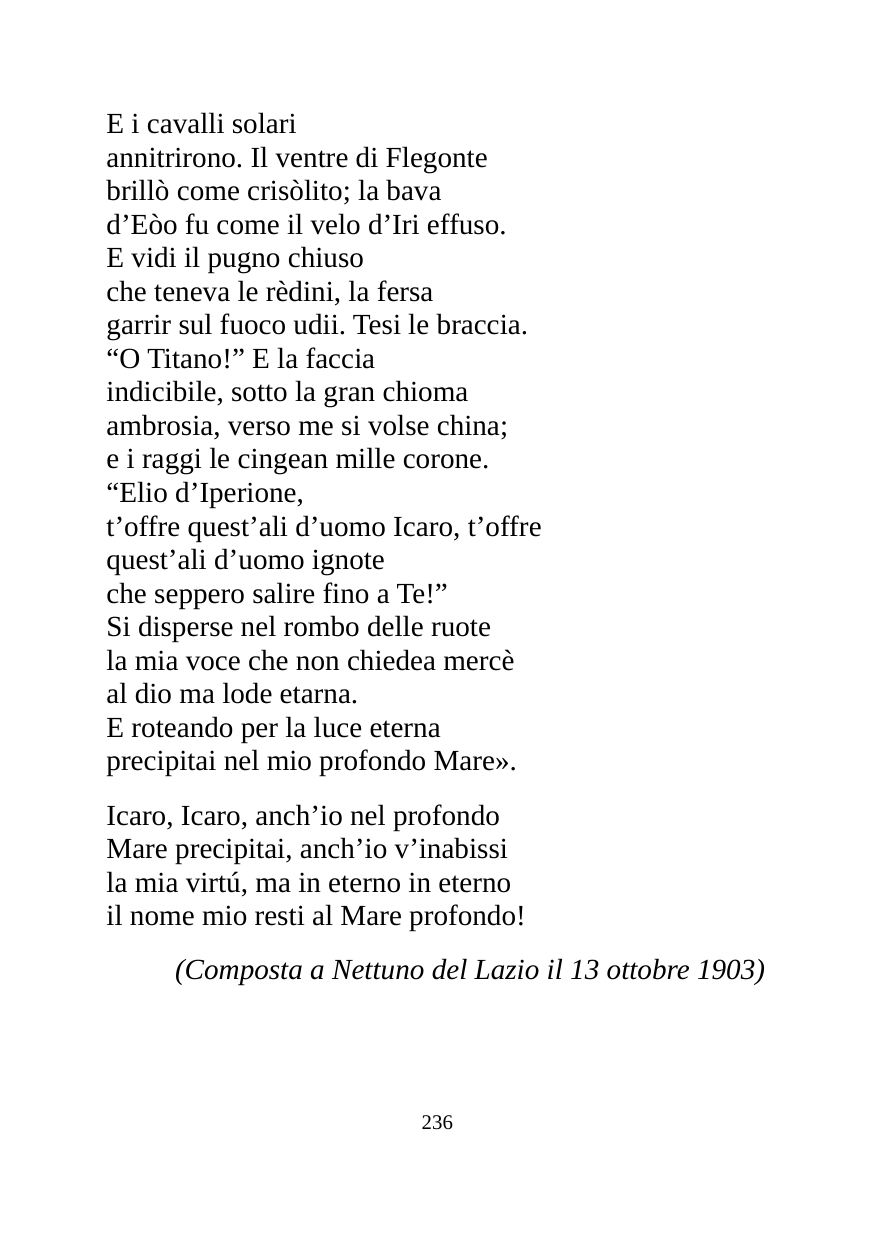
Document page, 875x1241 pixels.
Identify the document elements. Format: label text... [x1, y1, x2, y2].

text E vidi il pugno chiuso [106, 240, 768, 274]
text Icaro, Icaro, anch’io nel profondo [106, 798, 768, 831]
text la mia voce che non chiedea mercè [106, 643, 768, 676]
text il nome mio resti al Mare profondo! [106, 898, 768, 932]
text “Elio d’Iperione, [106, 475, 768, 509]
text garrir sul fuoco udii. Tesi le braccia. [106, 307, 768, 341]
text Mare precipitai, anch’io v’inabissi [106, 831, 768, 865]
text (Composta a Nettuno del Lazio il 13 ottobre 1903) [106, 952, 768, 986]
text Si disperse nel rombo delle ruote [106, 609, 768, 643]
text al dio ma lode etarna. [106, 676, 768, 710]
text indicibile, sotto la gran chioma [106, 374, 768, 408]
text brillò come crisòlito; la bava [106, 173, 768, 207]
text E i cavalli solari [106, 106, 768, 140]
text “O Titano!” E la faccia [106, 341, 768, 374]
text t’offre quest’ali d’uomo Icaro, t’offre [106, 509, 768, 542]
text d’Eòo fu come il velo d’Iri effuso. [106, 207, 768, 240]
text la mia virtú, ma in eterno in eterno [106, 865, 768, 898]
text che teneva le rèdini, la fersa [106, 274, 768, 307]
text e i raggi le cingean mille corone. [106, 442, 768, 475]
text ambrosia, verso me si volse china; [106, 408, 768, 442]
text E roteando per la luce eterna [106, 710, 768, 743]
text precipitai nel mio profondo Mare». [106, 743, 768, 777]
text quest’ali d’uomo ignote [106, 542, 768, 576]
text che seppero salire fino a Te!” [106, 576, 768, 609]
text annitrirono. Il ventre di Flegonte [106, 140, 768, 173]
